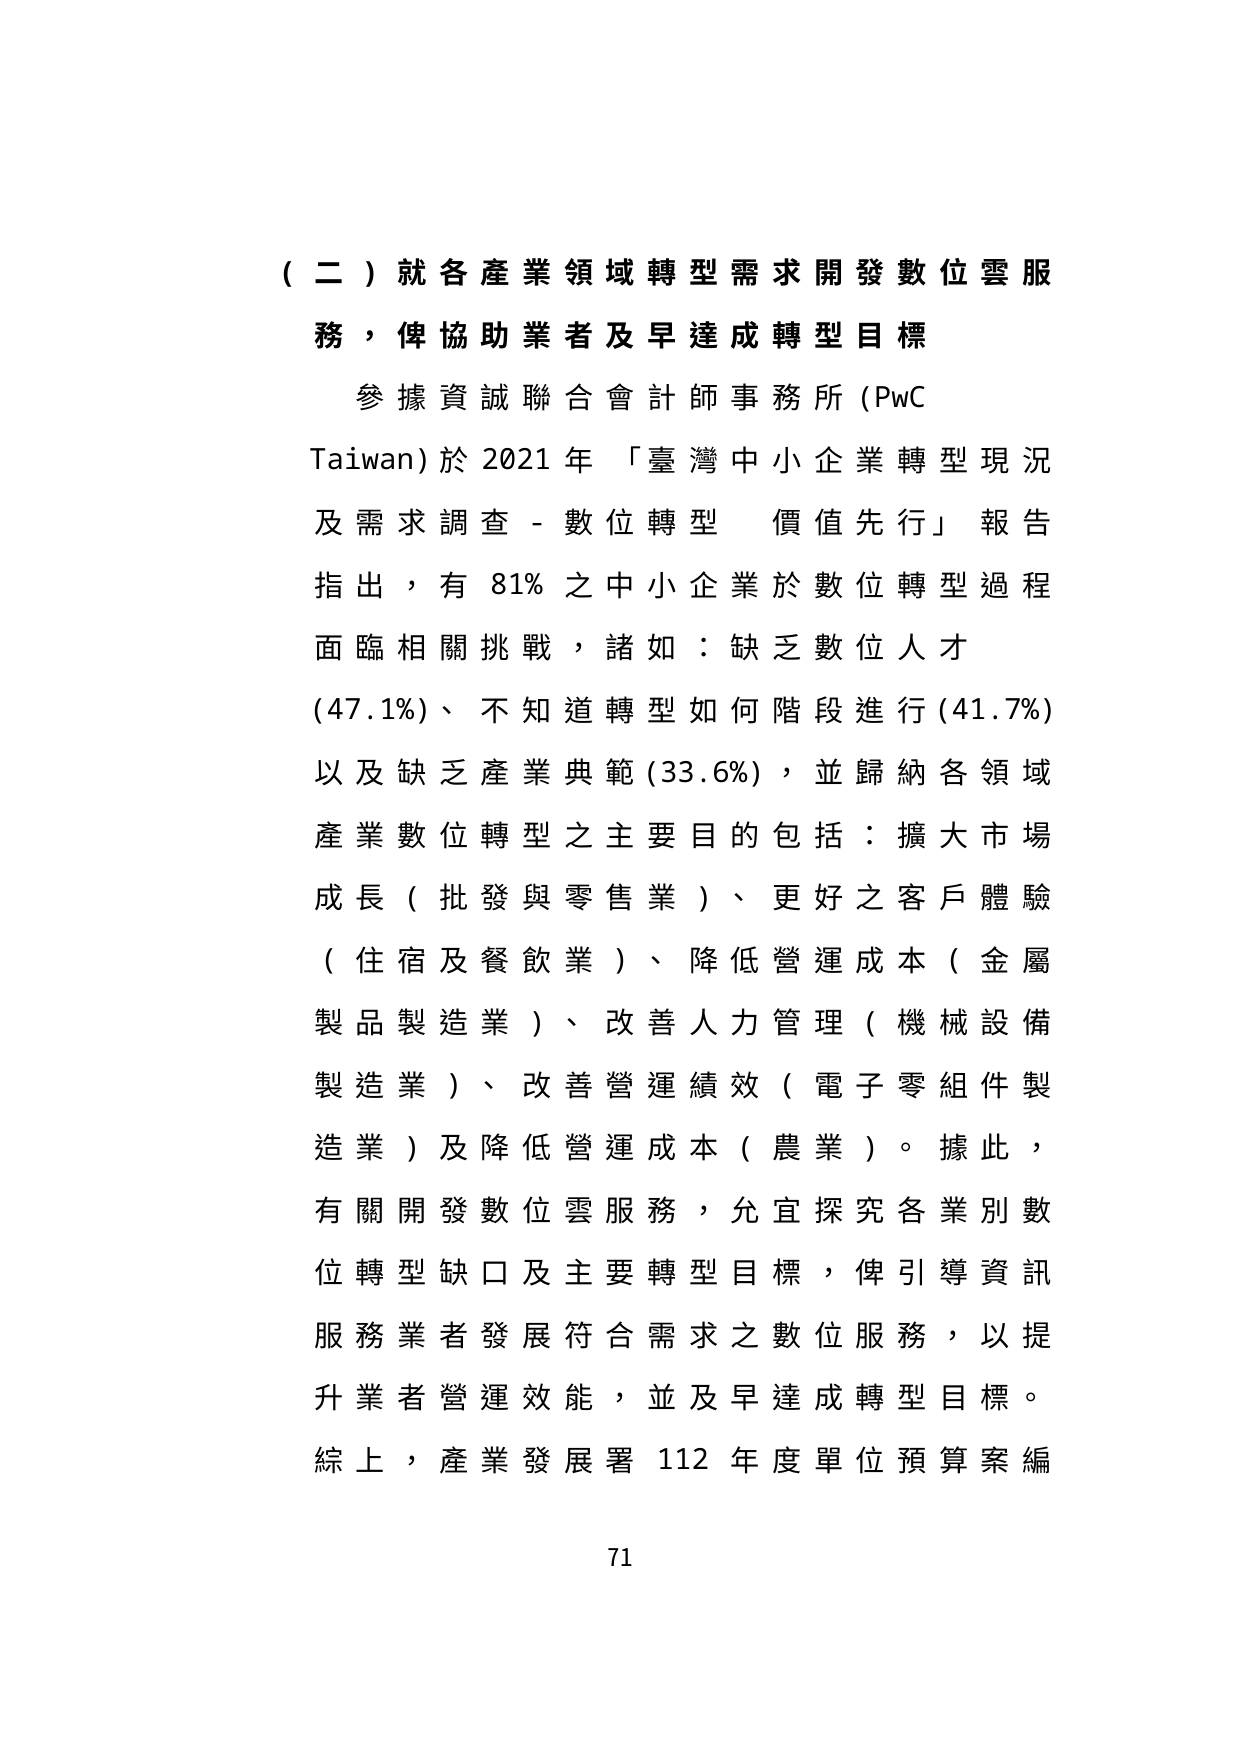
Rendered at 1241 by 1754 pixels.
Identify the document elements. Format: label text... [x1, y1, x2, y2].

text 綜上，產業發展署112年度單位預算案編 [242, 1417, 1058, 1479]
text (二)就各產業領域轉型需求開發數位雲服務，俾協助業者及早達成轉型目標 [242, 229, 1058, 354]
text 參據資誠聯合會計師事務所(PwC Taiwan)於2021年「臺灣中小企業轉型現況及需求調查-數位轉型 價值先行」報告指出，有81%之中小企業於數位轉型過程面臨相關挑戰，諸如：缺乏數位人才(47.1%)、不知道轉型如何階段進行(41.7%)以及缺乏產業典範(33.6%)，並歸納各領域產業數位轉型之主要目的包括：擴大市場成長(批發與零售業)、更好之客戶體驗(住宿及餐飲業)、降低營運成本(金屬製品製造業)、改善人力管理(機械設備製造業)、改善營運績效(電子零組件製造業)及降低營運成本(農業)。據此，有關開發數位雲服務，允宜探究各業別數位轉型缺口及主要轉型目標，俾引導資訊服務業者發展符合需求之數位服務，以提升業者營運效能，並及早達成轉型目標。 [271, 354, 1058, 1417]
